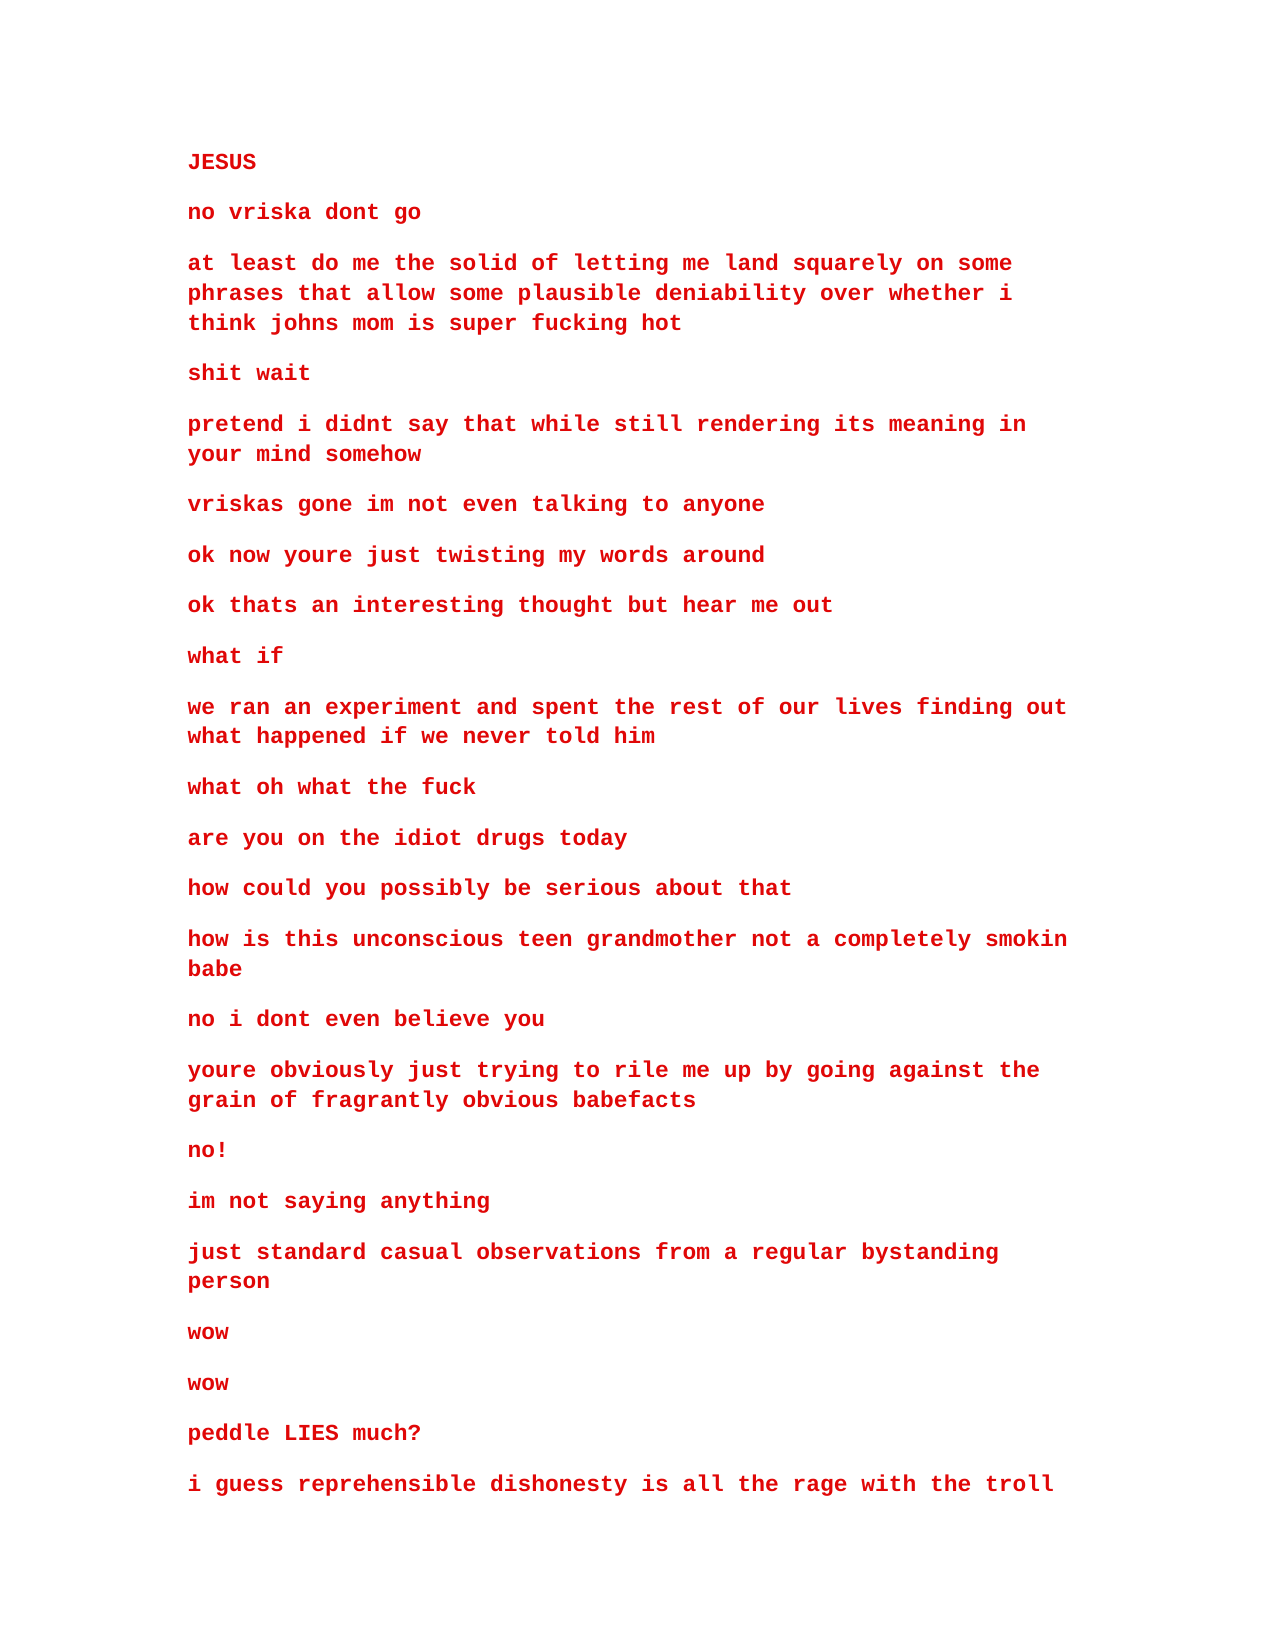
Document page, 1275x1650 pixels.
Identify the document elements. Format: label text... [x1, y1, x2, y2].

text shit wait [187, 361, 1087, 387]
text no vriska dont go [187, 201, 1087, 227]
text ok now youre just twisting my words around [187, 543, 1087, 569]
text vriskas gone im not even talking to anyone [187, 492, 1087, 518]
text youre obviously just trying to rile me up by going against the grain of fragrantly obvious babefacts [187, 1058, 1087, 1114]
text how is this unconscious teen grandmother not a completely smokin babe [187, 927, 1087, 983]
text ok thats an interesting thought but hear me out [187, 594, 1087, 620]
text how could you possibly be serious about that [187, 877, 1087, 903]
text what if [187, 644, 1087, 670]
text wow [187, 1371, 1087, 1397]
text what oh what the fuck [187, 775, 1087, 801]
text just standard casual observations from a regular bystanding person [187, 1240, 1087, 1296]
text JESUS [187, 150, 1087, 176]
text no i dont even believe you [187, 1008, 1087, 1034]
text at least do me the solid of letting me land squarely on some phrases that allow some plausible deniability over whether i think johns mom is super fucking hot [187, 251, 1087, 337]
text im not saying anything [187, 1189, 1087, 1215]
text pretend i didnt say that while still rendering its meaning in your mind somehow [187, 412, 1087, 468]
text wow [187, 1320, 1087, 1346]
text i guess reprehensible dishonesty is all the rage with the troll [187, 1472, 1087, 1498]
text we ran an experiment and spent the rest of our lives finding out what happened if we never told him [187, 695, 1087, 751]
text no! [187, 1139, 1087, 1165]
text peddle LIES much? [187, 1422, 1087, 1448]
text are you on the idiot drugs today [187, 826, 1087, 852]
